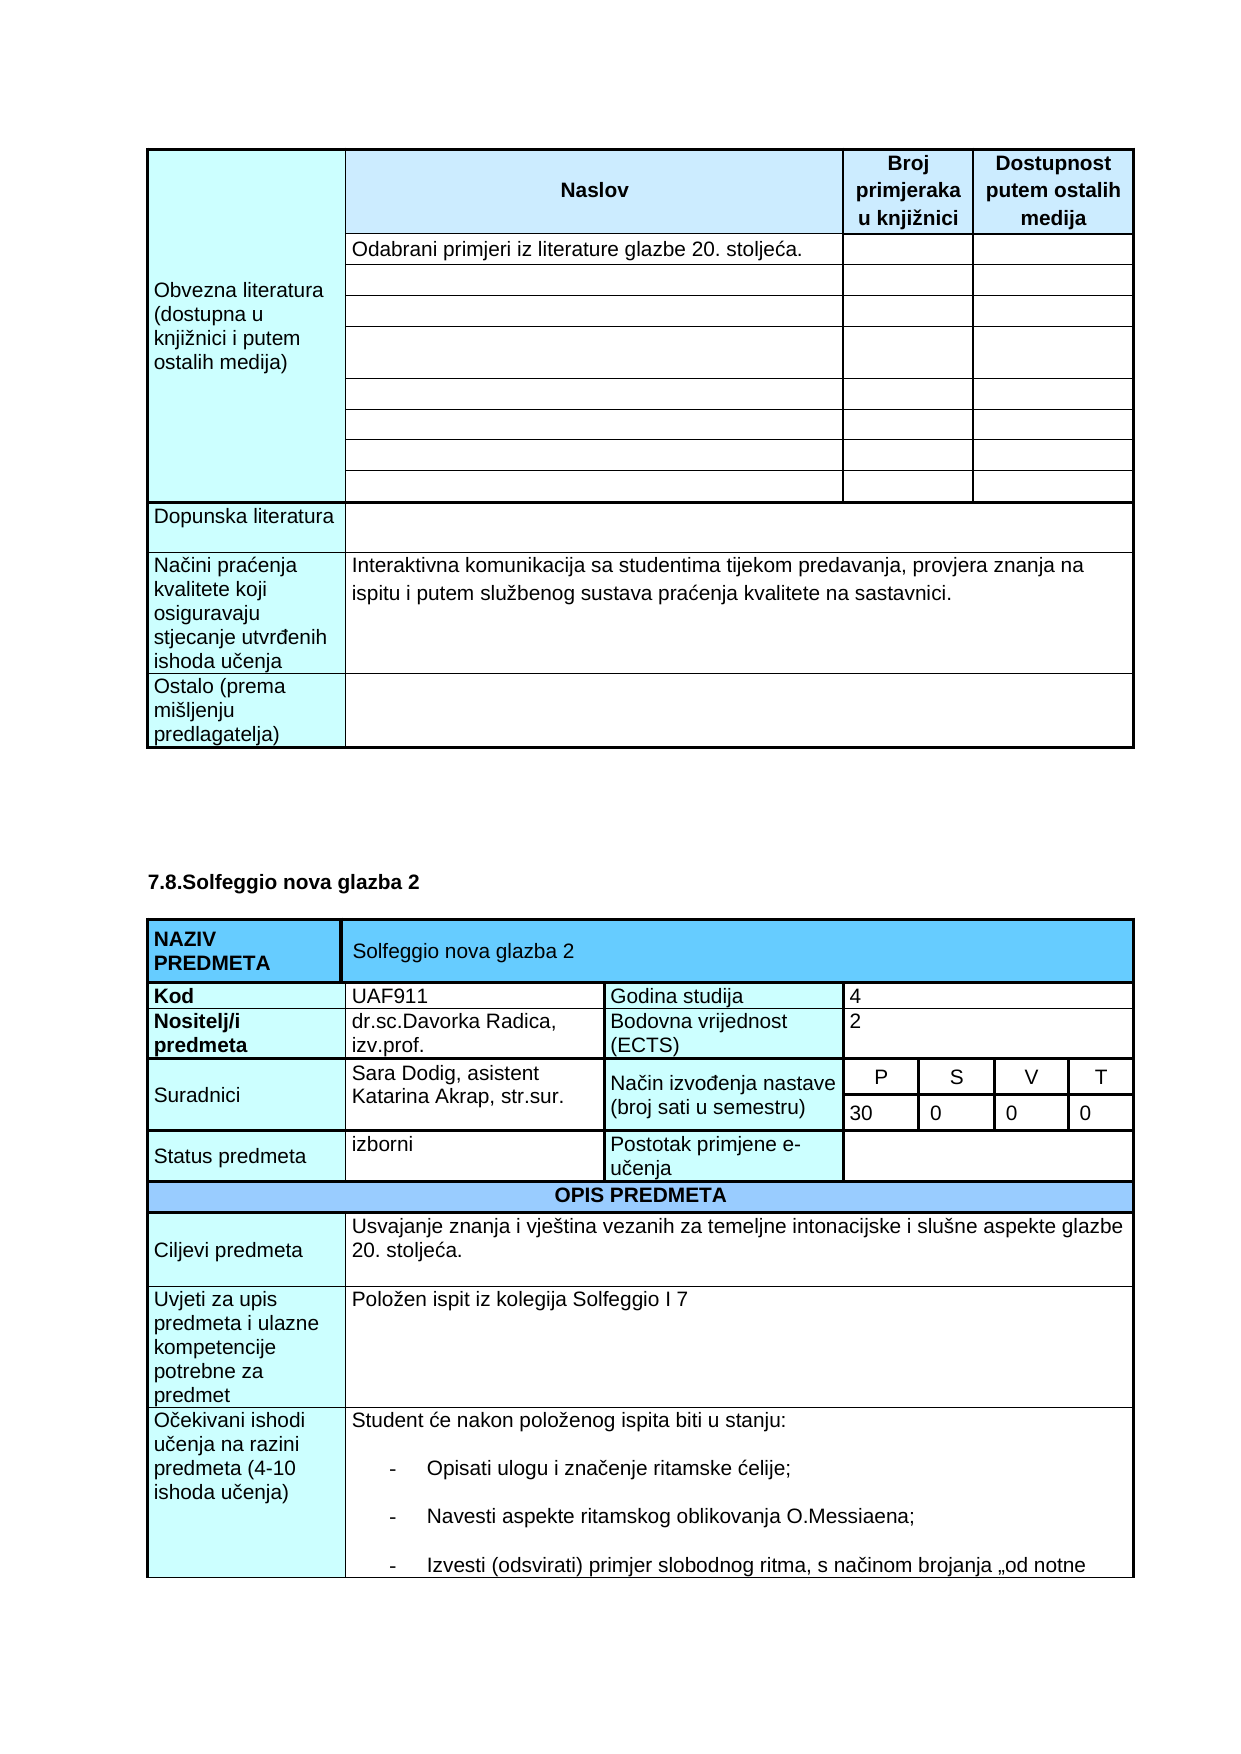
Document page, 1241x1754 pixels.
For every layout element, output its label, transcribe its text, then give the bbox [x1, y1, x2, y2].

table_cell [974, 471, 1132, 501]
table_cell 0 [920, 1096, 993, 1129]
table_cell Sara Dodig, asistent Katarina Akrap, str.sur. [346, 1060, 603, 1129]
table_cell [346, 327, 842, 377]
table_cell [844, 296, 972, 326]
table_cell [346, 471, 842, 501]
table_cell V [996, 1060, 1067, 1093]
table_cell izborni [346, 1132, 603, 1180]
table_cell [974, 265, 1132, 295]
table_cell Odabrani primjeri iz literature glazbe 20. stoljeća. [346, 234, 842, 264]
table_cell [974, 379, 1132, 408]
table_cell [974, 296, 1132, 326]
table_cell Usvajanje znanja i vještina vezanih za temeljne intonacijske i slušne aspekte glazbe 20. stoljeća. [346, 1214, 1132, 1286]
table_cell UAF911 [346, 984, 603, 1008]
table_cell Kod [149, 984, 345, 1008]
table_cell Ostalo (prema mišljenju predlagatelja) [149, 674, 345, 746]
table_cell Položen ispit iz kolegija Solfeggio I 7 [346, 1287, 1132, 1407]
table_cell Status predmeta [149, 1132, 345, 1180]
table_header Solfeggio nova glazba 2 [343, 921, 1132, 981]
table_cell [974, 410, 1132, 439]
table_cell P [845, 1060, 917, 1093]
table_cell 0 [996, 1096, 1067, 1129]
table_cell [844, 327, 972, 377]
table_cell [844, 379, 972, 408]
table_cell [346, 674, 1132, 746]
table_cell [974, 235, 1132, 264]
table_cell [844, 440, 972, 470]
table_cell Dopunska literatura [149, 504, 345, 552]
table_cell [346, 265, 842, 295]
table_cell [845, 1132, 1132, 1180]
table_cell [346, 504, 1132, 552]
table_cell Postotak primjene e-učenja [606, 1132, 842, 1180]
table_cell 30 [845, 1096, 917, 1129]
table_cell Broj primjeraka u knjižnici [844, 151, 972, 233]
table_cell S [920, 1060, 993, 1093]
table_cell 4 [845, 984, 1132, 1008]
table_cell Načini praćenja kvalitete koji osiguravaju stjecanje utvrđenih ishoda učenja [149, 553, 345, 673]
table_cell Suradnici [149, 1060, 345, 1129]
table_cell [346, 410, 842, 439]
table_cell Bodovna vrijednost (ECTS) [606, 1009, 842, 1057]
table_cell [346, 440, 842, 470]
table_cell OPIS PREDMETA [149, 1183, 1132, 1211]
table_cell [844, 471, 972, 501]
table_cell Nositelj/i predmeta [149, 1009, 345, 1057]
table_cell 0 [1070, 1096, 1132, 1129]
table_cell [346, 379, 842, 408]
table_cell Ciljevi predmeta [149, 1214, 345, 1286]
table_cell Student će nakon položenog ispita biti u stanju: Opisati ulogu i značenje ritamske ćelije; Navesti aspekte ritamskog oblikovanja O.Messiaena; Izvesti (odsvirati) primjer slobodnog ritma, s načinom brojanja „od notne [346, 1408, 1132, 1577]
table_cell dr.sc.Davorka Radica, izv.prof. [346, 1009, 603, 1057]
text 7.8.Solfeggio nova glazba 2 [148, 870, 1093, 894]
table_cell Godina studija [606, 984, 842, 1008]
table_cell Interaktivna komunikacija sa studentima tijekom predavanja, provjera znanja na ispitu i putem službenog sustava praćenja kvalitete na sastavnici. [346, 553, 1132, 673]
table_cell [844, 265, 972, 295]
table_cell Očekivani ishodi učenja na razini predmeta (4-10 ishoda učenja) [149, 1408, 345, 1577]
table_cell T [1070, 1060, 1132, 1093]
table_cell [346, 296, 842, 326]
table_cell [844, 410, 972, 439]
table_header NAZIV PREDMETA [149, 921, 339, 981]
table_cell Dostupnost putem ostalih medija [974, 151, 1132, 233]
table_cell Način izvođenja nastave (broj sati u semestru) [606, 1060, 842, 1129]
table_cell Obvezna literatura (dostupna u knjižnici i putem ostalih medija) [149, 151, 345, 501]
table_cell [844, 235, 972, 264]
table_cell [974, 327, 1132, 377]
table_cell Naslov [346, 151, 842, 233]
table_cell 2 [845, 1009, 1132, 1057]
table_cell [974, 440, 1132, 470]
table_cell Uvjeti za upis predmeta i ulazne kompetencije potrebne za predmet [149, 1287, 345, 1407]
